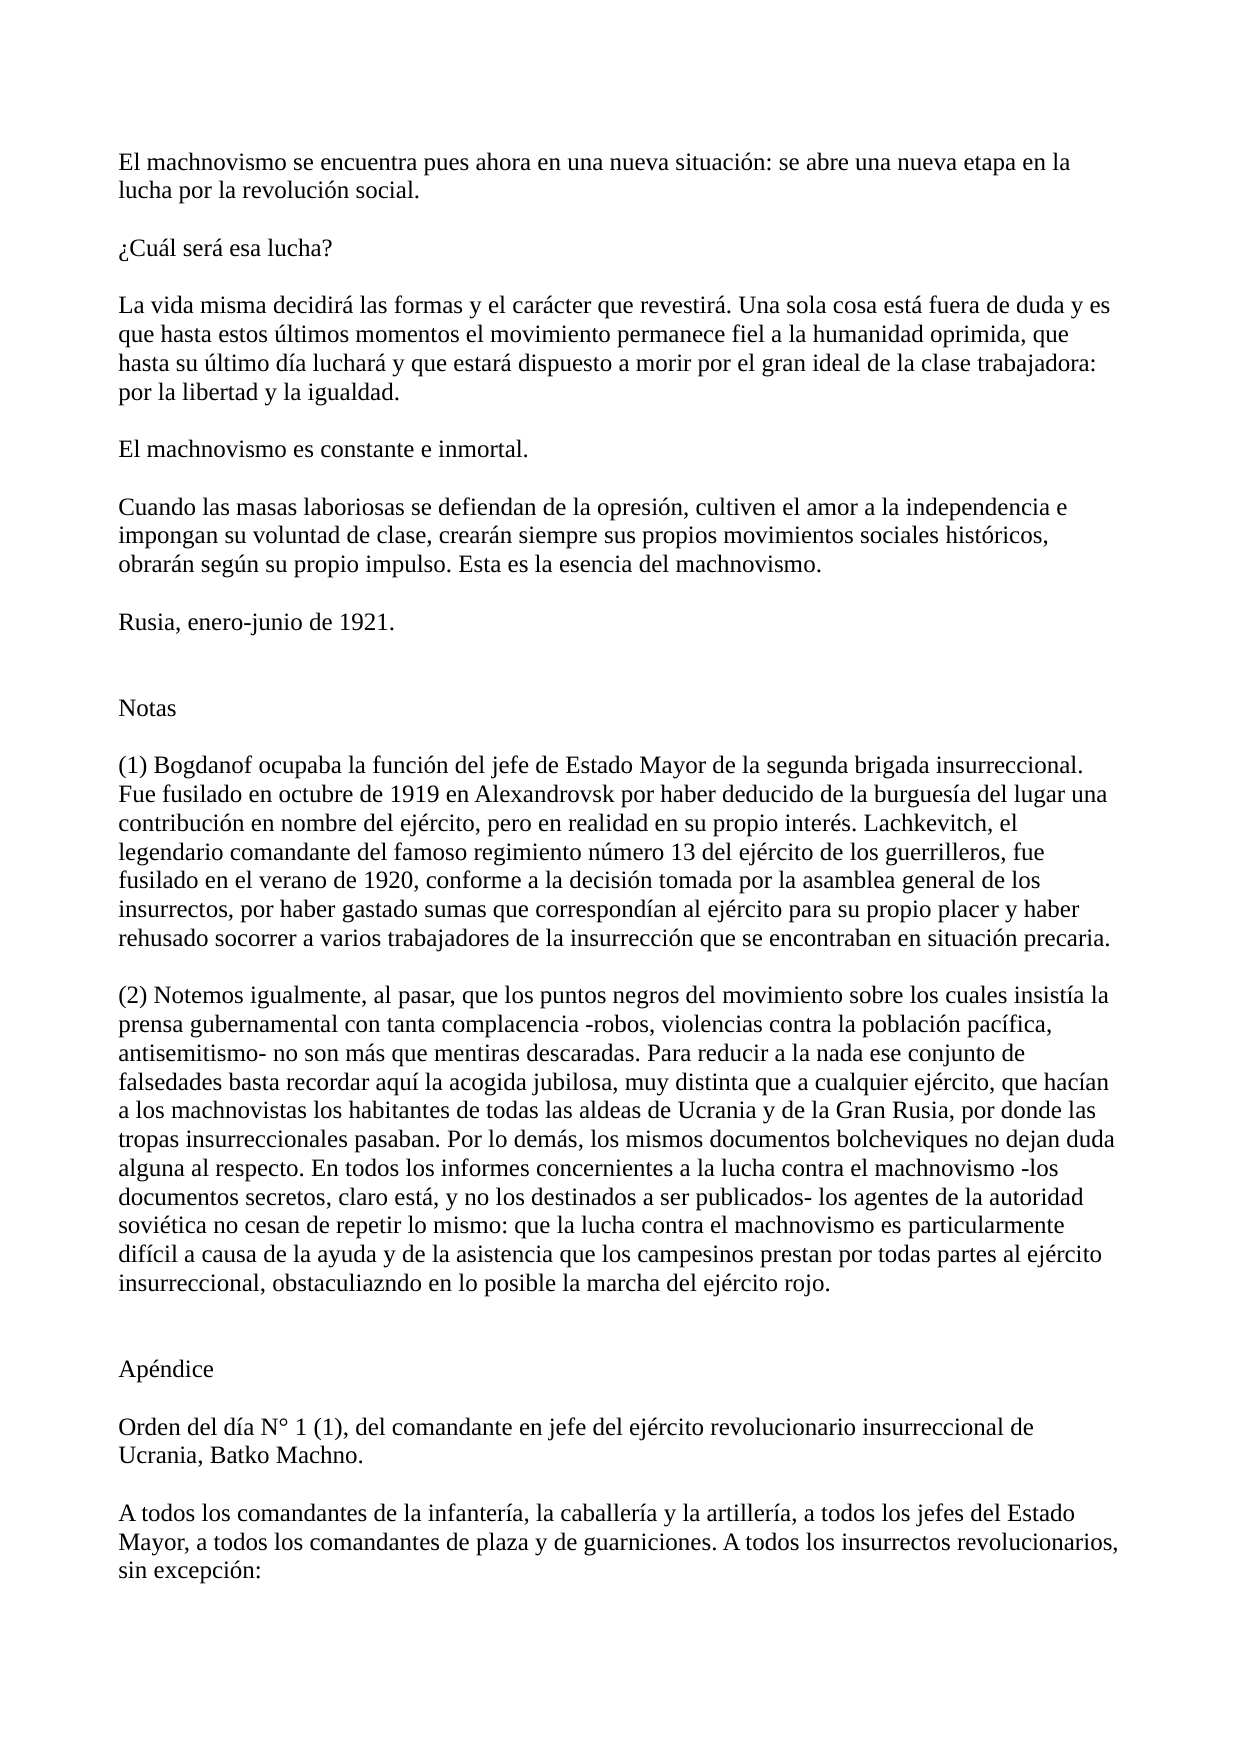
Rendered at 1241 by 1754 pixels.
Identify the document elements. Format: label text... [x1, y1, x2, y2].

text A todos los comandantes de la infantería, la caballería y la artillería, a todos los jefes del Estado Mayor, a todos los comandantes de plaza y de guarniciones. A todos los insurrectos revolucionarios, sin excepción: [118, 1498, 1122, 1584]
text Notas [118, 693, 1122, 722]
text (1) Bogdanof ocupaba la función del jefe de Estado Mayor de la segunda brigada insurreccional. Fue fusilado en octubre de 1919 en Alexandrovsk por haber deducido de la burguesía del lugar una contribución en nombre del ejército, pero en realidad en su propio interés. Lachkevitch, el legendario comandante del famoso regimiento número 13 del ejército de los guerrilleros, fue fusilado en el verano de 1920, conforme a la decisión tomada por la asamblea general de los insurrectos, por haber gastado sumas que correspondían al ejército para su propio placer y haber rehusado socorrer a varios trabajadores de la insurrección que se encontraban en situación precaria. [118, 751, 1122, 952]
text Rusia, enero-junio de 1921. [118, 607, 1122, 636]
text La vida misma decidirá las formas y el carácter que revestirá. Una sola cosa está fuera de duda y es que hasta estos últimos momentos el movimiento permanece fiel a la humanidad oprimida, que hasta su último día luchará y que estará dispuesto a morir por el gran ideal de la clase trabajadora: por la libertad y la igualdad. [118, 291, 1122, 406]
text Cuando las masas laboriosas se defiendan de la opresión, cultiven el amor a la independencia e impongan su voluntad de clase, crearán siempre sus propios movimientos sociales históricos, obrarán según su propio impulso. Esta es la esencia del machnovismo. [118, 492, 1122, 578]
text ¿Cuál será esa lucha? [118, 233, 1122, 262]
text Orden del día N° 1 (1), del comandante en jefe del ejército revolucionario insurreccional de Ucrania, Batko Machno. [118, 1412, 1122, 1469]
text (2) Notemos igualmente, al pasar, que los puntos negros del movimiento sobre los cuales insistía la prensa gubernamental con tanta complacencia -robos, violencias contra la población pacífica, antisemitismo- no son más que mentiras descaradas. Para reducir a la nada ese conjunto de falsedades basta recordar aquí la acogida jubilosa, muy distinta que a cualquier ejército, que hacían a los machnovistas los habitantes de todas las aldeas de Ucrania y de la Gran Rusia, por donde las tropas insurreccionales pasaban. Por lo demás, los mismos documentos bolcheviques no dejan duda alguna al respecto. En todos los informes concernientes a la lucha contra el machnovismo -los documentos secretos, claro está, y no los destinados a ser publicados- los agentes de la autoridad soviética no cesan de repetir lo mismo: que la lucha contra el machnovismo es particularmente difícil a causa de la ayuda y de la asistencia que los campesinos prestan por todas partes al ejército insurreccional, obstaculiazndo en lo posible la marcha del ejército rojo. [118, 981, 1122, 1297]
text El machnovismo es constante e inmortal. [118, 434, 1122, 463]
text El machnovismo se encuentra pues ahora en una nueva situación: se abre una nueva etapa en la lucha por la revolución social. [118, 147, 1122, 204]
text Apéndice [118, 1354, 1122, 1383]
